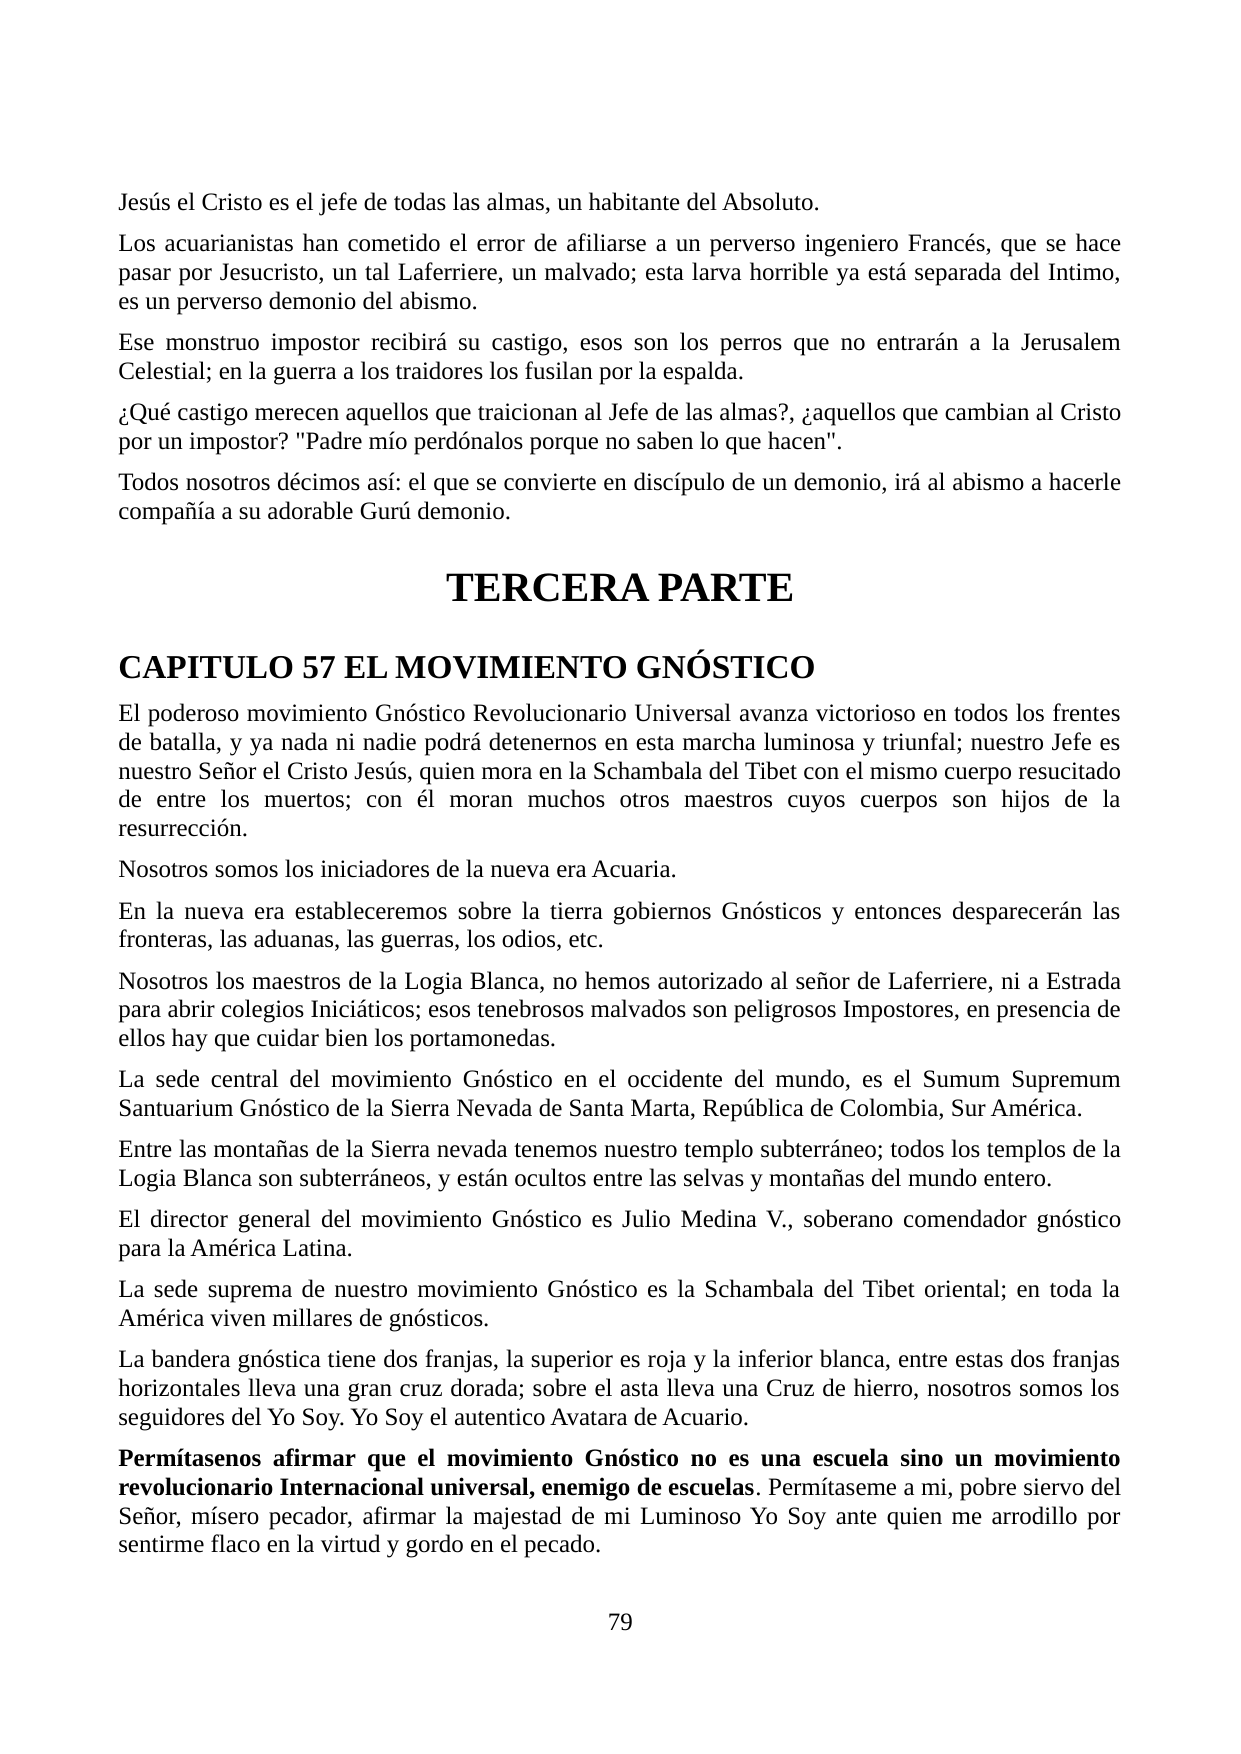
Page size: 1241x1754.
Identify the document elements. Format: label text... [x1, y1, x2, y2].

text Jesús el Cristo es el jefe de todas las almas, un habitante del Absoluto. [118, 187, 1122, 216]
text Nosotros los maestros de la Logia Blanca, no hemos autorizado al señor de Laferriere, ni a Estrada para abrir colegios Iniciáticos; esos tenebrosos malvados son peligrosos Impostores, en presencia de ellos hay que cuidar bien los portamonedas. [118, 966, 1122, 1052]
text Nosotros somos los iniciadores de la nueva era Acuaria. [118, 854, 1122, 883]
text Permítasenos afirmar que el movimiento Gnóstico no es una escuela sino un movimiento revolucionario Internacional universal, enemigo de escuelas. Permítaseme a mi, pobre siervo del Señor, mísero pecador, afirmar la majestad de mi Luminoso Yo Soy ante quien me arrodillo por sentirme flaco en la virtud y gordo en el pecado. [118, 1443, 1122, 1558]
text La sede central del movimiento Gnóstico en el occidente del mundo, es el Sumum Supremum Santuarium Gnóstico de la Sierra Nevada de Santa Marta, República de Colombia, Sur América. [118, 1064, 1122, 1122]
text ¿Qué castigo merecen aquellos que traicionan al Jefe de las almas?, ¿aquellos que cambian al Cristo por un impostor? "Padre mío perdónalos porque no saben lo que hacen". [118, 397, 1122, 454]
subtitle CAPITULO 57 EL MOVIMIENTO GNÓSTICO [118, 647, 1122, 686]
subtitle TERCERA PARTE [118, 562, 1122, 610]
text Los acuarianistas han cometido el error de afiliarse a un perverso ingeniero Francés, que se hace pasar por Jesucristo, un tal Laferriere, un malvado; esta larva horrible ya está separada del Intimo, es un perverso demonio del abismo. [118, 228, 1122, 314]
text La bandera gnóstica tiene dos franjas, la superior es roja y la inferior blanca, entre estas dos franjas horizontales lleva una gran cruz dorada; sobre el asta lleva una Cruz de hierro, nosotros somos los seguidores del Yo Soy. Yo Soy el autentico Avatara de Acuario. [118, 1344, 1122, 1431]
text Ese monstruo impostor recibirá su castigo, esos son los perros que no entrarán a la Jerusalem Celestial; en la guerra a los traidores los fusilan por la espalda. [118, 327, 1122, 384]
text La sede suprema de nuestro movimiento Gnóstico es la Schambala del Tibet oriental; en toda la América viven millares de gnósticos. [118, 1274, 1122, 1332]
text Todos nosotros décimos así: el que se convierte en discípulo de un demonio, irá al abismo a hacerle compañía a su adorable Gurú demonio. [118, 467, 1122, 524]
text El director general del movimiento Gnóstico es Julio Medina V., soberano comendador gnóstico para la América Latina. [118, 1204, 1122, 1262]
text En la nueva era estableceremos sobre la tierra gobiernos Gnósticos y entonces desparecerán las fronteras, las aduanas, las guerras, los odios, etc. [118, 896, 1122, 953]
text El poderoso movimiento Gnóstico Revolucionario Universal avanza victorioso en todos los frentes de batalla, y ya nada ni nadie podrá detenernos en esta marcha luminosa y triunfal; nuestro Jefe es nuestro Señor el Cristo Jesús, quien mora en la Schambala del Tibet con el mismo cuerpo resucitado de entre los muertos; con él moran muchos otros maestros cuyos cuerpos son hijos de la resurrección. [118, 698, 1122, 842]
text Entre las montañas de la Sierra nevada tenemos nuestro templo subterráneo; todos los templos de la Logia Blanca son subterráneos, y están ocultos entre las selvas y montañas del mundo entero. [118, 1134, 1122, 1192]
